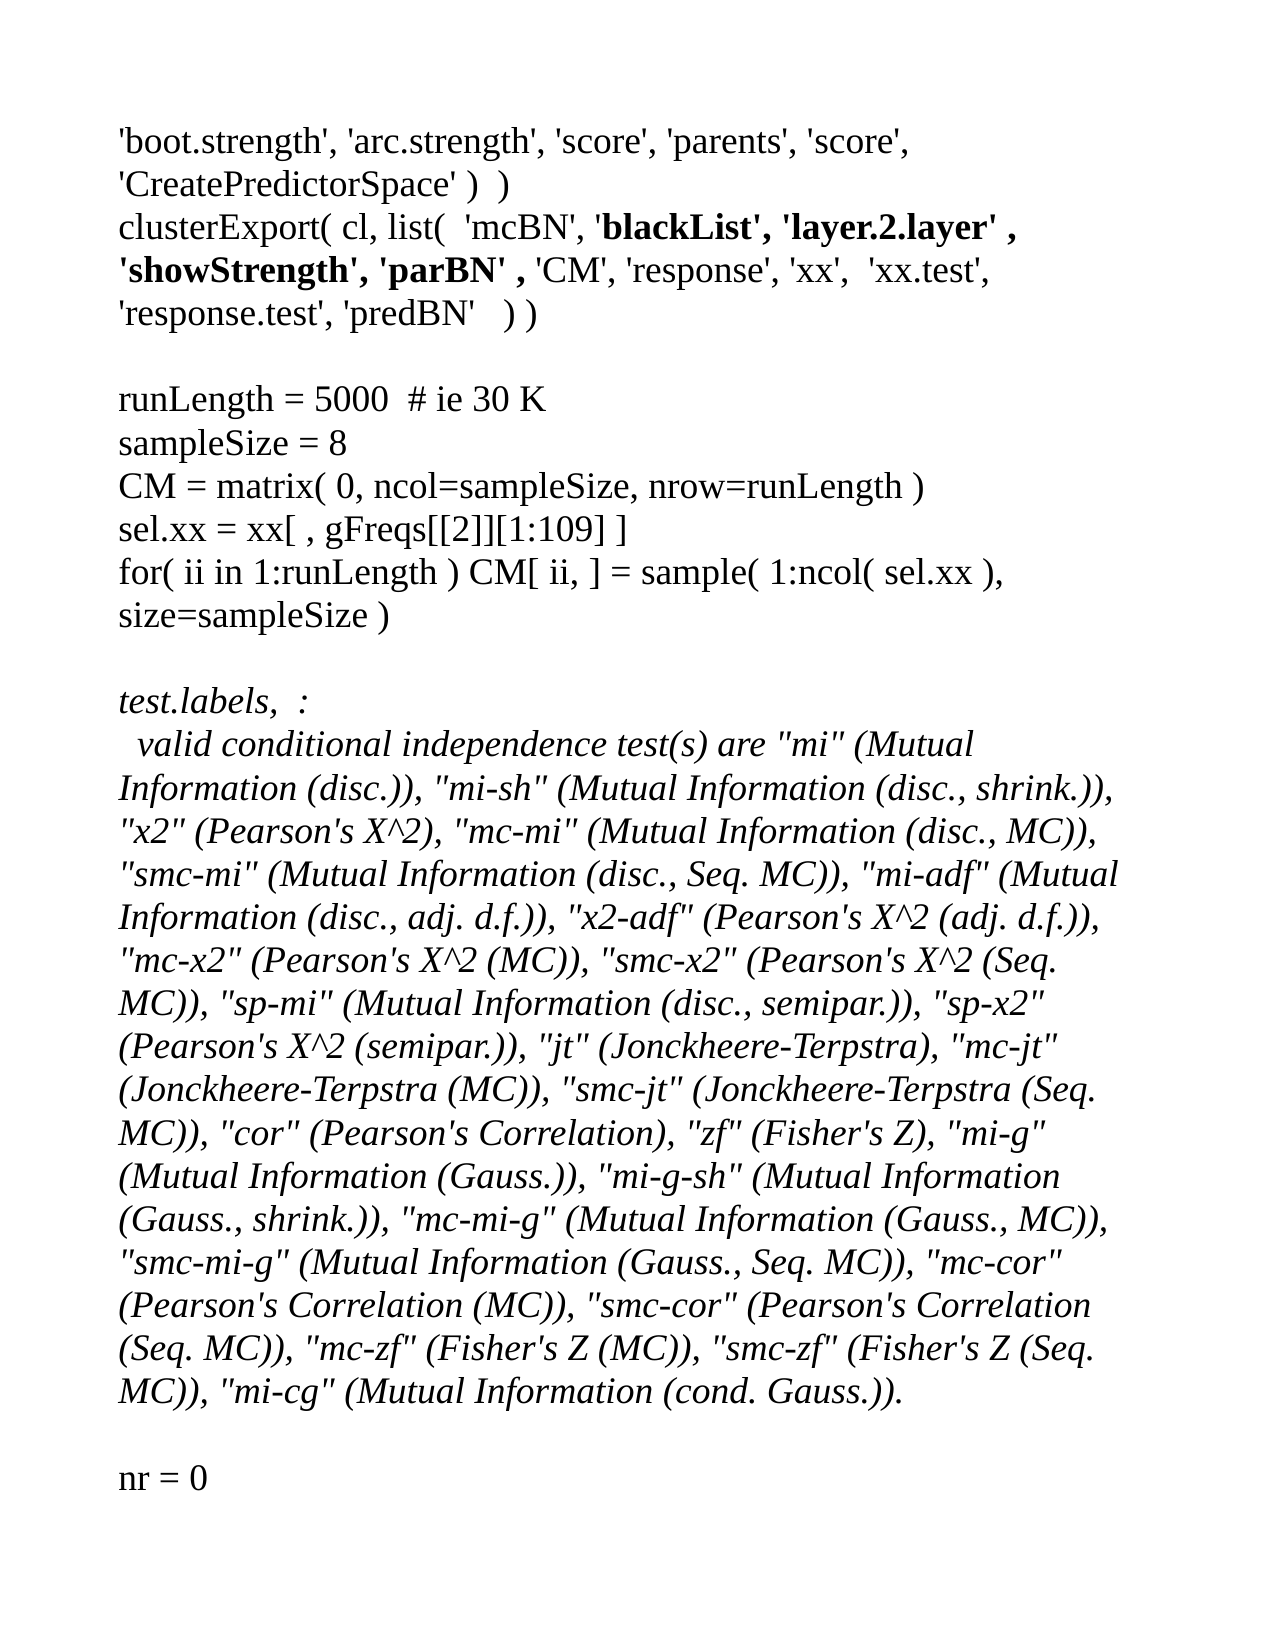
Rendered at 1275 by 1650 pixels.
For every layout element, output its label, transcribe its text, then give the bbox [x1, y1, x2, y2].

text sel.xx = xx[ , gFreqs[[2]][1:109] ] [118, 506, 1157, 549]
text valid conditional independence test(s) are "mi" (Mutual Information (disc.)), "mi-sh" (Mutual Information (disc., shrink.)), "x2" (Pearson's X^2), "mc-mi" (Mutual Information (disc., MC)), "smc-mi" (Mutual Information (disc., Seq. MC)), "mi-adf" (Mutual Information (disc., adj. d.f.)), "x2-adf" (Pearson's X^2 (adj. d.f.)), "mc-x2" (Pearson's X^2 (MC)), "smc-x2" (Pearson's X^2 (Seq. MC)), "sp-mi" (Mutual Information (disc., semipar.)), "sp-x2" (Pearson's X^2 (semipar.)), "jt" (Jonckheere-Terpstra), "mc-jt" (Jonckheere-Terpstra (MC)), "smc-jt" (Jonckheere-Terpstra (Seq. MC)), "cor" (Pearson's Correlation), "zf" (Fisher's Z), "mi-g" (Mutual Information (Gauss.)), "mi-g-sh" (Mutual Information (Gauss., shrink.)), "mc-mi-g" (Mutual Information (Gauss., MC)), "smc-mi-g" (Mutual Information (Gauss., Seq. MC)), "mc-cor" (Pearson's Correlation (MC)), "smc-cor" (Pearson's Correlation (Seq. MC)), "mc-zf" (Fisher's Z (MC)), "smc-zf" (Fisher's Z (Seq. MC)), "mi-cg" (Mutual Information (cond. Gauss.)). [118, 722, 1157, 1412]
text nr = 0 [118, 1455, 1157, 1498]
text clusterExport( cl, list( 'mcBN', 'blackList', 'layer.2.layer' , 'showStrength', 'parBN' , 'CM', 'response', 'xx', 'xx.test', 'response.test', 'predBN' ) ) [118, 204, 1157, 334]
text runLength = 5000 # ie 30 K [118, 377, 1157, 420]
text 'boot.strength', 'arc.strength', 'score', 'parents', 'score', 'CreatePredictorSpace' ) ) [118, 118, 1157, 204]
text CM = matrix( 0, ncol=sampleSize, nrow=runLength ) [118, 463, 1157, 506]
text for( ii in 1:runLength ) CM[ ii, ] = sample( 1:ncol( sel.xx ), size=sampleSize ) [118, 549, 1157, 636]
text sampleSize = 8 [118, 420, 1157, 463]
text test.labels, : [118, 679, 1157, 722]
